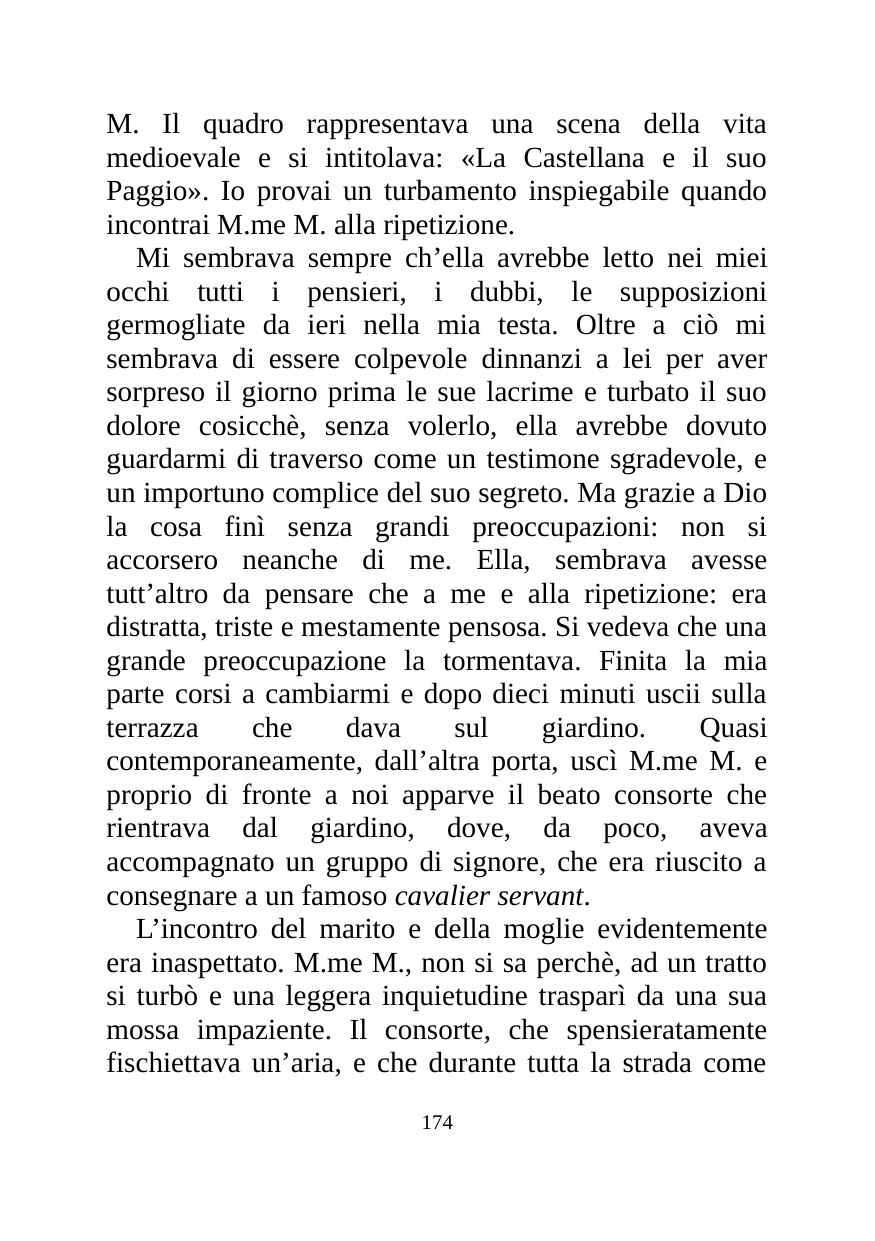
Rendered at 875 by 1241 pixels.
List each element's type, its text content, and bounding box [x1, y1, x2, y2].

text Mi sembrava sempre ch’ella avrebbe letto nei miei occhi tutti i pensieri, i dubbi, le supposizioni germogliate da ieri nella mia testa. Oltre a ciò mi sembrava di essere colpevole dinnanzi a lei per aver sorpreso il giorno prima le sue lacrime e turbato il suo dolore cosicchè, senza volerlo, ella avrebbe dovuto guardarmi di traverso come un testimone sgradevole, e un importuno complice del suo segreto. Ma grazie a Dio la cosa finì senza grandi preoccupazioni: non si accorsero neanche di me. Ella, sembrava avesse tutt’altro da pensare che a me e alla ripetizione: era distratta, triste e mestamente pensosa. Si vedeva che una grande preoccupazione la tormentava. Finita la mia parte corsi a cambiarmi e dopo dieci minuti uscii sulla terrazza che dava sul giardino. Quasi contemporaneamente, dall’altra porta, uscì M.me M. e proprio di fronte a noi apparve il beato consorte che rientrava dal giardino, dove, da poco, aveva accompagnato un gruppo di signore, che era riuscito a consegnare a un famoso cavalier servant. [106, 240, 768, 911]
text M. Il quadro rappresentava una scena della vita medioevale e si intitolava: «La Castellana e il suo Paggio». Io provai un turbamento inspiegabile quando incontrai M.me M. alla ripetizione. [106, 106, 768, 240]
text L’incontro del marito e della moglie evidentemente era inaspettato. M.me M., non si sa perchè, ad un tratto si turbò e una leggera inquietudine trasparì da una sua mossa impaziente. Il consorte, che spensieratamente fischiettava un’aria, e che durante tutta la strada come [106, 911, 768, 1079]
